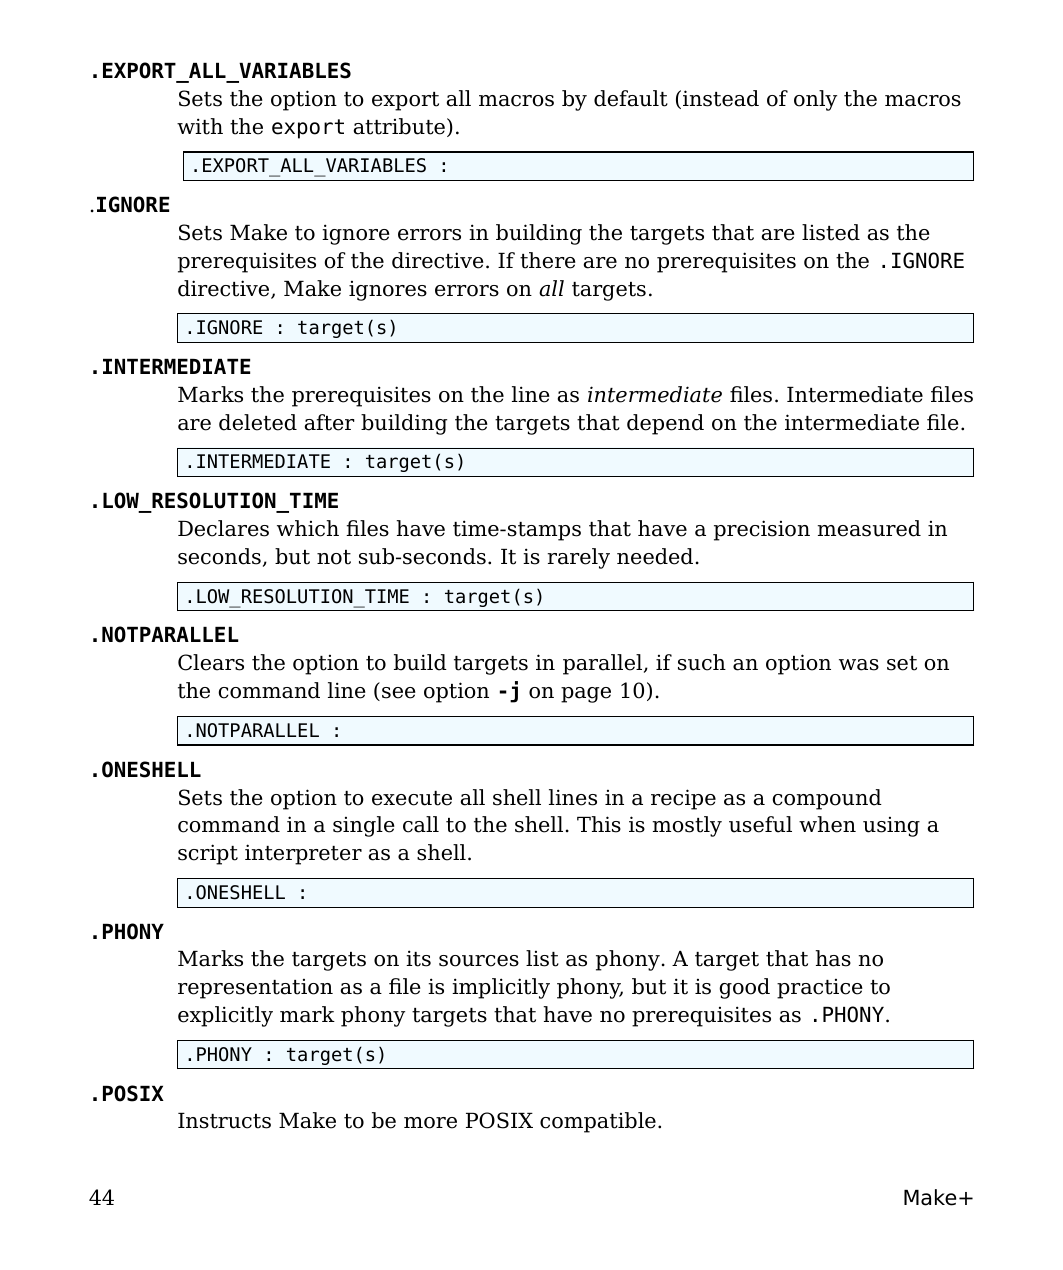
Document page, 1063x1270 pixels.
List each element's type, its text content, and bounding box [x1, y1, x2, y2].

text .IGNORE Sets Make to ignore errors in building the targets that are listed as the prerequisites of the directive. If there are no prerequisites on the .IGNORE directive, Make ignores errors on all targets. [88, 193, 974, 301]
text .PHONY Marks the targets on its sources list as phony. A target that has no representation as a file is implicitly phony, but it is good practice to explicitly mark phony targets that have no prerequisites as .PHONY. [88, 920, 974, 1027]
text .INTERMEDIATE : target(s) [178, 449, 973, 476]
text .NOTPARALLEL Clears the option to build targets in parallel, if such an option was set on the command line (see option -j on page 10). [88, 623, 974, 703]
text .EXPORT_ALL_VARIABLES : [184, 153, 973, 180]
text .POSIX Instructs Make to be more POSIX compatible. [88, 1082, 974, 1134]
text .IGNORE : target(s) [178, 314, 973, 342]
text .INTERMEDIATE Marks the prerequisites on the line as intermediate files. Intermediate files are deleted after building the targets that depend on the intermediate file. [88, 355, 974, 435]
text .ONESHELL : [178, 879, 973, 907]
text .NOTPARALLEL : [178, 717, 973, 744]
text .EXPORT_ALL_VARIABLES Sets the option to export all macros by default (instead of only the macros with the export attribute). [88, 59, 974, 139]
text .PHONY : target(s) [178, 1041, 973, 1068]
text .ONESHELL Sets the option to execute all shell lines in a recipe as a compound command in a single call to the shell. This is mostly useful when using a script interpreter as a shell. [88, 758, 974, 865]
text .LOW_RESOLUTION_TIME : target(s) [178, 583, 973, 610]
text .LOW_RESOLUTION_TIME Declares which files have time-stamps that have a precision measured in seconds, but not sub-seconds. It is rarely needed. [88, 489, 974, 569]
